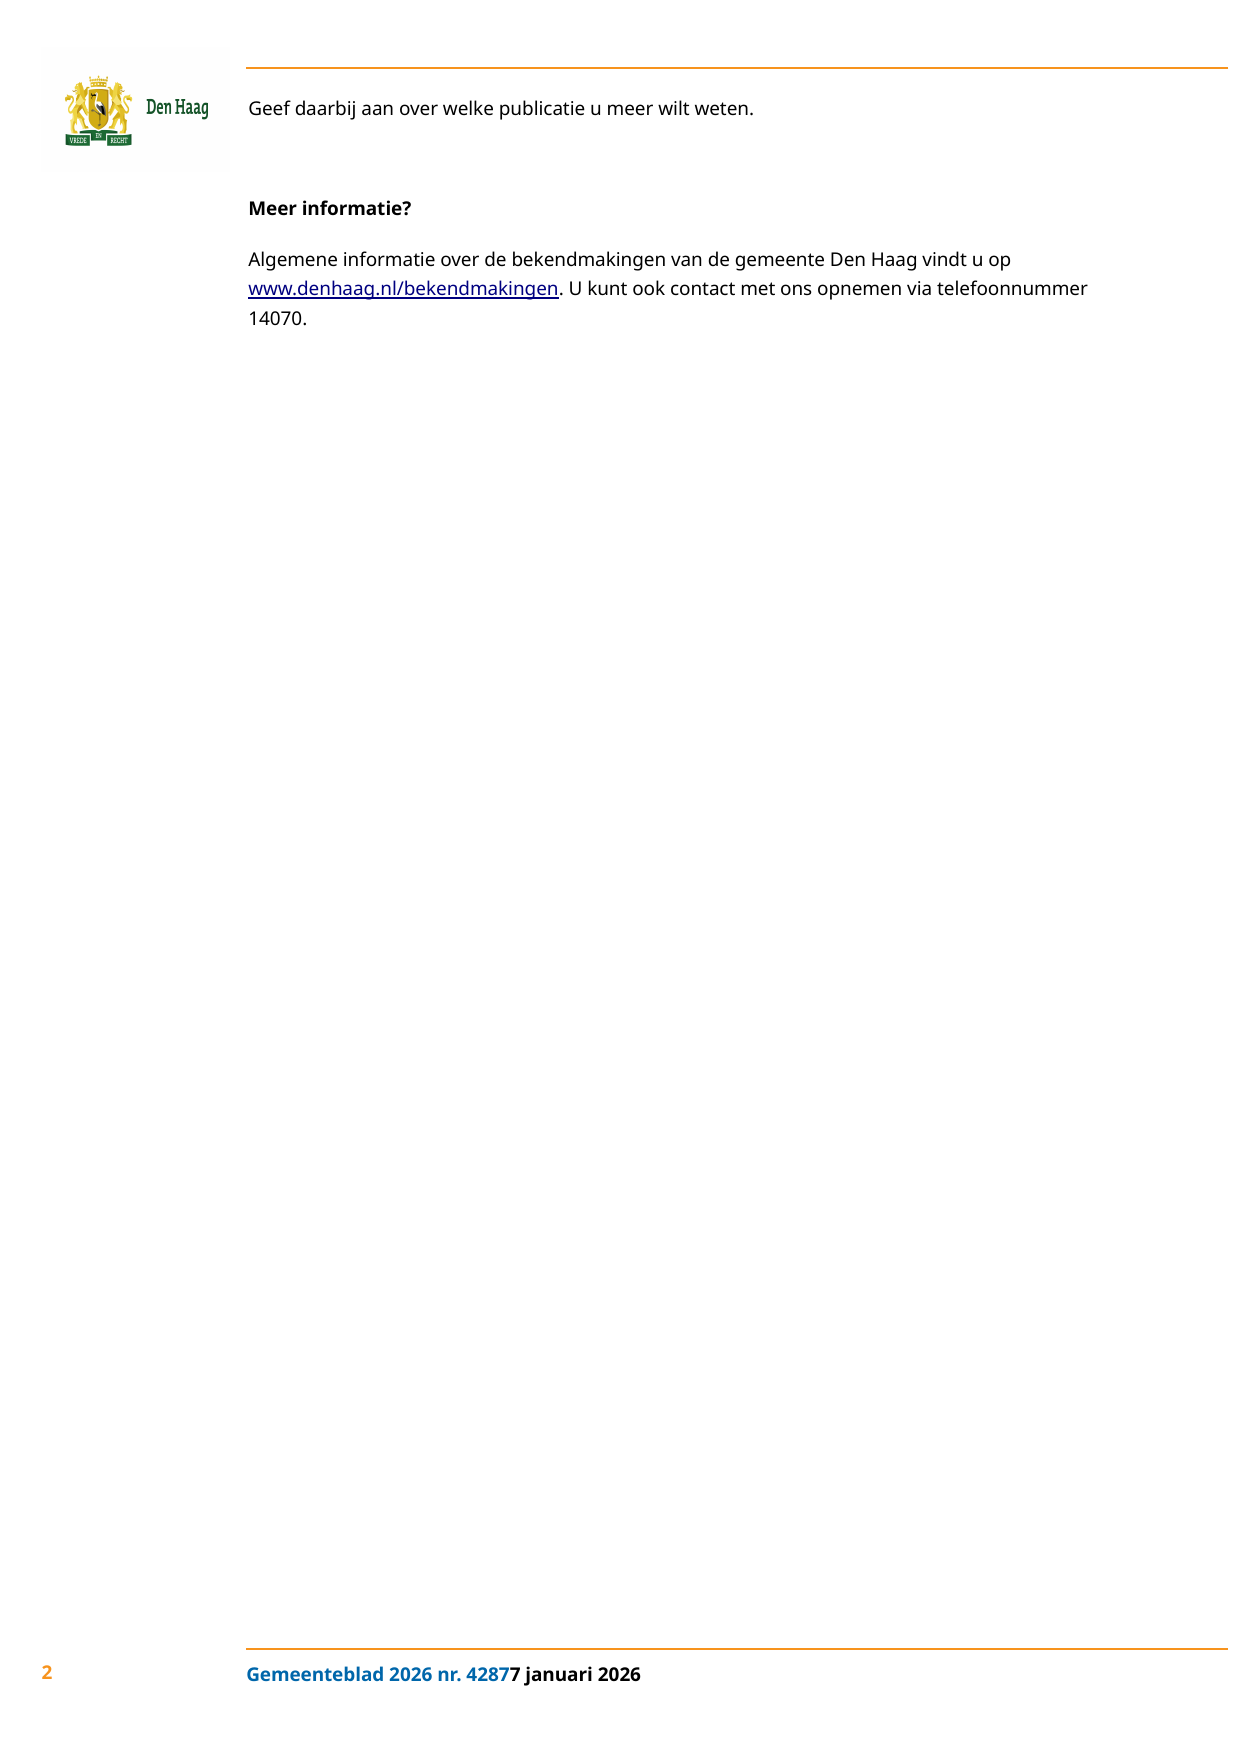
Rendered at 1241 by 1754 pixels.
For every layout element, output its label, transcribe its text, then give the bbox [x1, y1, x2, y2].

text Algemene informatie over de bekendmakingen van de gemeente Den Haag vindt u op www.denhaag.nl/bekendmakingen. U kunt ook contact met ons opnemen via telefoonnummer 14070. [248, 246, 1152, 331]
text Meer informatie? [248, 196, 1152, 221]
text Geef daarbij aan over welke publicatie u meer wilt weten. [248, 95, 1152, 121]
picture [41, 47, 231, 172]
